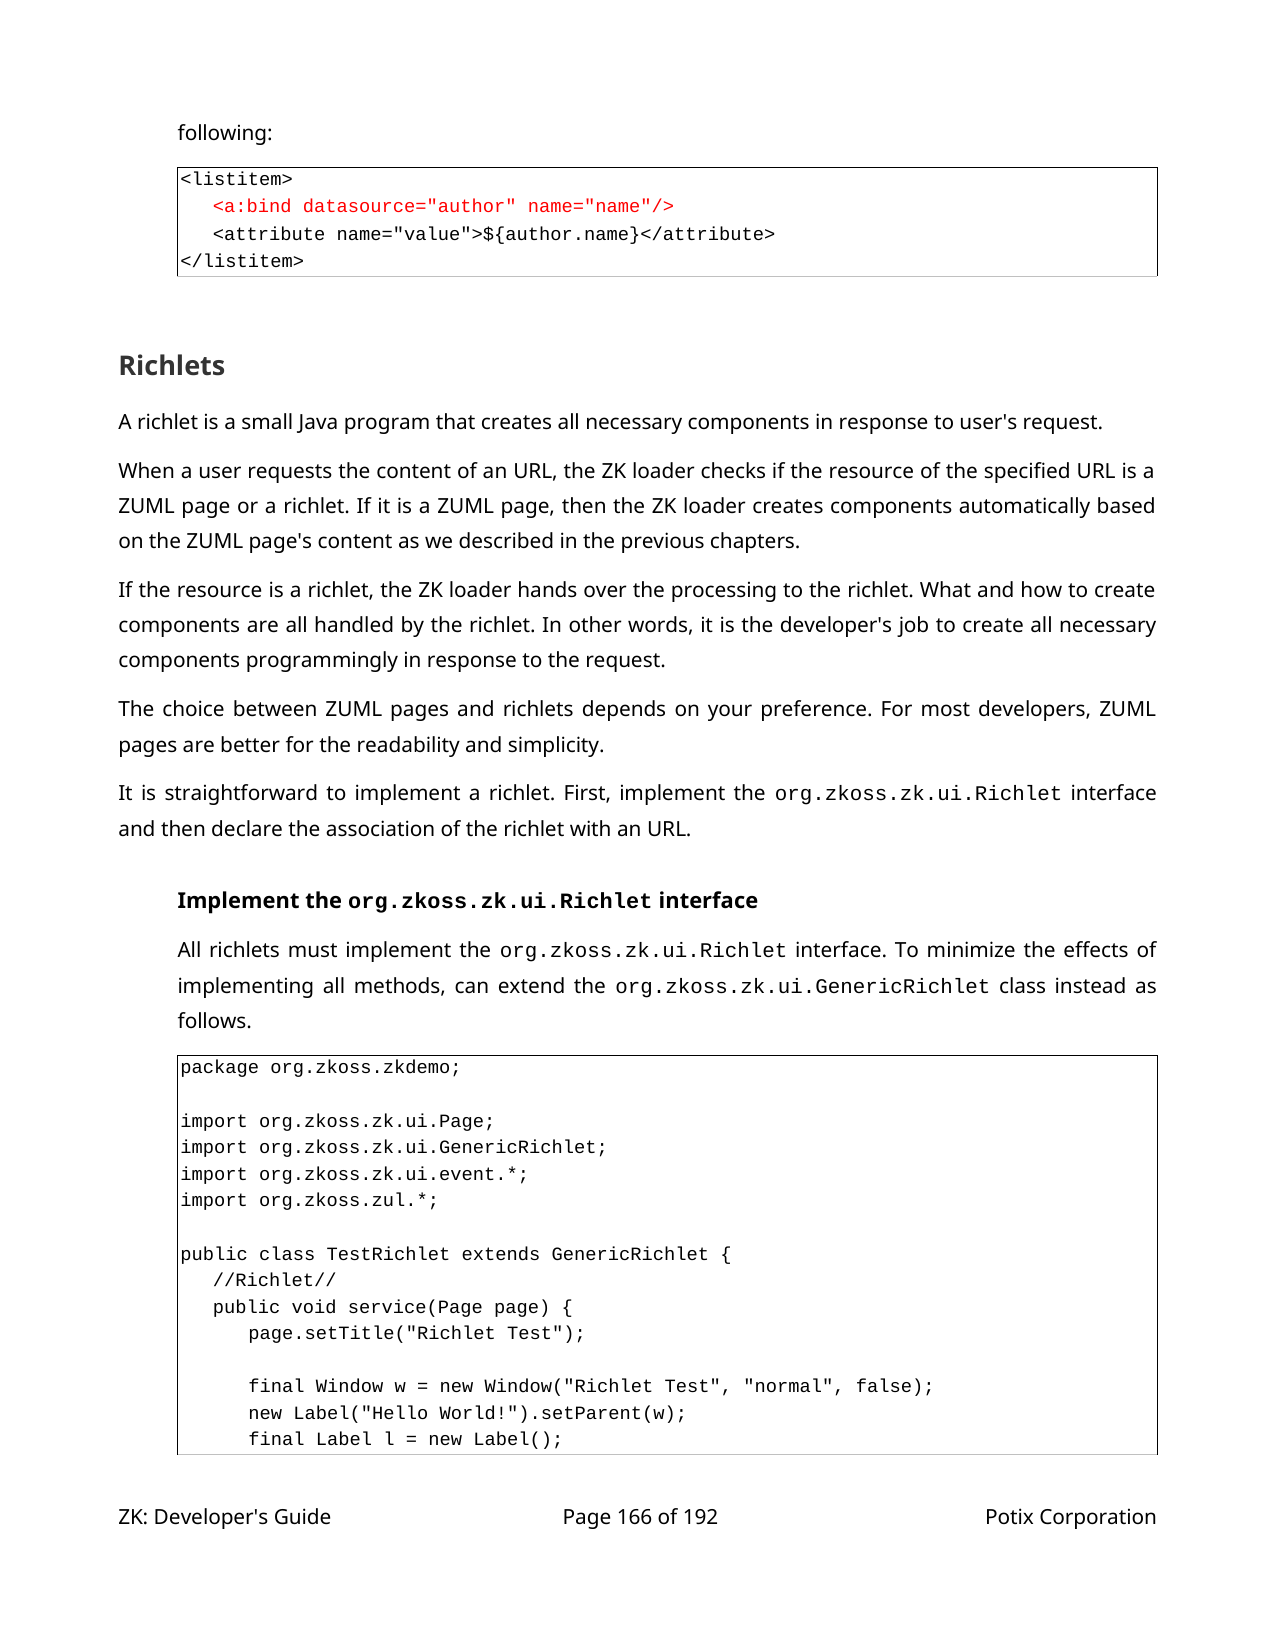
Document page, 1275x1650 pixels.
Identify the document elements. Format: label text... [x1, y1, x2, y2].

text All richlets must implement the org.zkoss.zk.ui.Richlet interface. To minimize the effects of implementing all methods, can extend the org.zkoss.zk.ui.GenericRichlet class instead as follows. [177, 936, 1157, 1035]
text <attribute name="value">${author.name}</attribute> [178, 221, 1157, 246]
text package org.zkoss.zkdemo; import org.zkoss.zk.ui.Page; import org.zkoss.zk.ui.GenericRichlet; import org.zkoss.zk.ui.event.*; import org.zkoss.zul.*; public class TestRichlet extends GenericRichlet { //Richlet// public void service(Page page) { page.setTitle("Richlet Test"); final Window w = new Window("Richlet Test", "normal", false); new Label("Hello World!").setParent(w); final Label l = new Label(); [178, 1056, 1157, 1454]
text </listitem> [178, 248, 1157, 276]
subtitle Implement the org.zkoss.zk.ui.Richlet interface [177, 885, 1157, 915]
text If the resource is a richlet, the ZK loader hands over the processing to the richlet. What and how to create components are all handled by the richlet. In other words, it is the developer's job to create all necessary components programmingly in response to the request. [118, 575, 1157, 674]
text <a:bind datasource="author" name="name"/> [178, 194, 1157, 218]
text The choice between ZUML pages and richlets depends on your preference. For most developers, ZUML pages are better for the readability and simplicity. [118, 694, 1157, 758]
text following: [177, 118, 1157, 146]
subtitle Richlets [118, 347, 1157, 383]
text It is straightforward to implement a richlet. First, implement the org.zkoss.zk.ui.Richlet interface and then declare the association of the richlet with an URL. [118, 778, 1157, 842]
text When a user requests the content of an URL, the ZK loader checks if the resource of the specified URL is a ZUML page or a richlet. If it is a ZUML page, then the ZK loader creates components automatically based on the ZUML page's content as we described in the previous chapters. [118, 456, 1157, 554]
text A richlet is a small Java program that creates all necessary components in response to user's request. [118, 407, 1157, 435]
text <listitem> [178, 168, 1157, 191]
